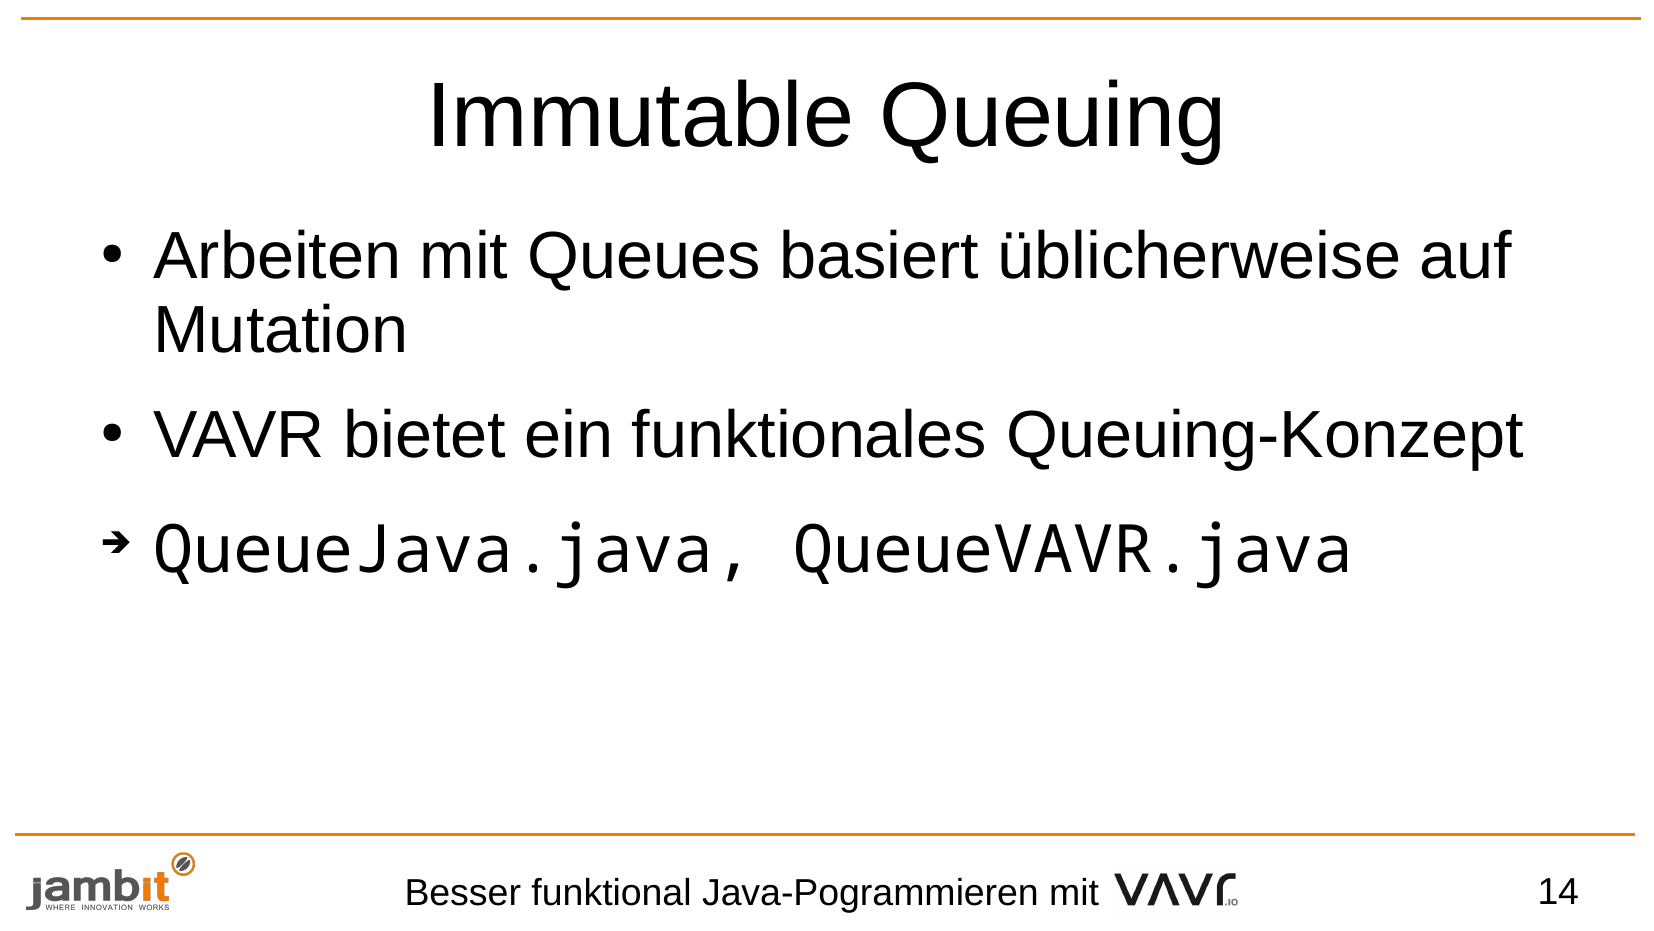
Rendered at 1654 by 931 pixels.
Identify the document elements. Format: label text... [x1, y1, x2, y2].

title Immutable Queuing [82, 37, 1571, 193]
picture [26, 852, 195, 910]
list Arbeiten mit Queues basiert üblicherweise auf Mutation VAVR bietet ein funktionales Queuing-Konzept QueueJava.java, QueueVAVR.java [82, 217, 1571, 758]
picture [1108, 861, 1244, 920]
